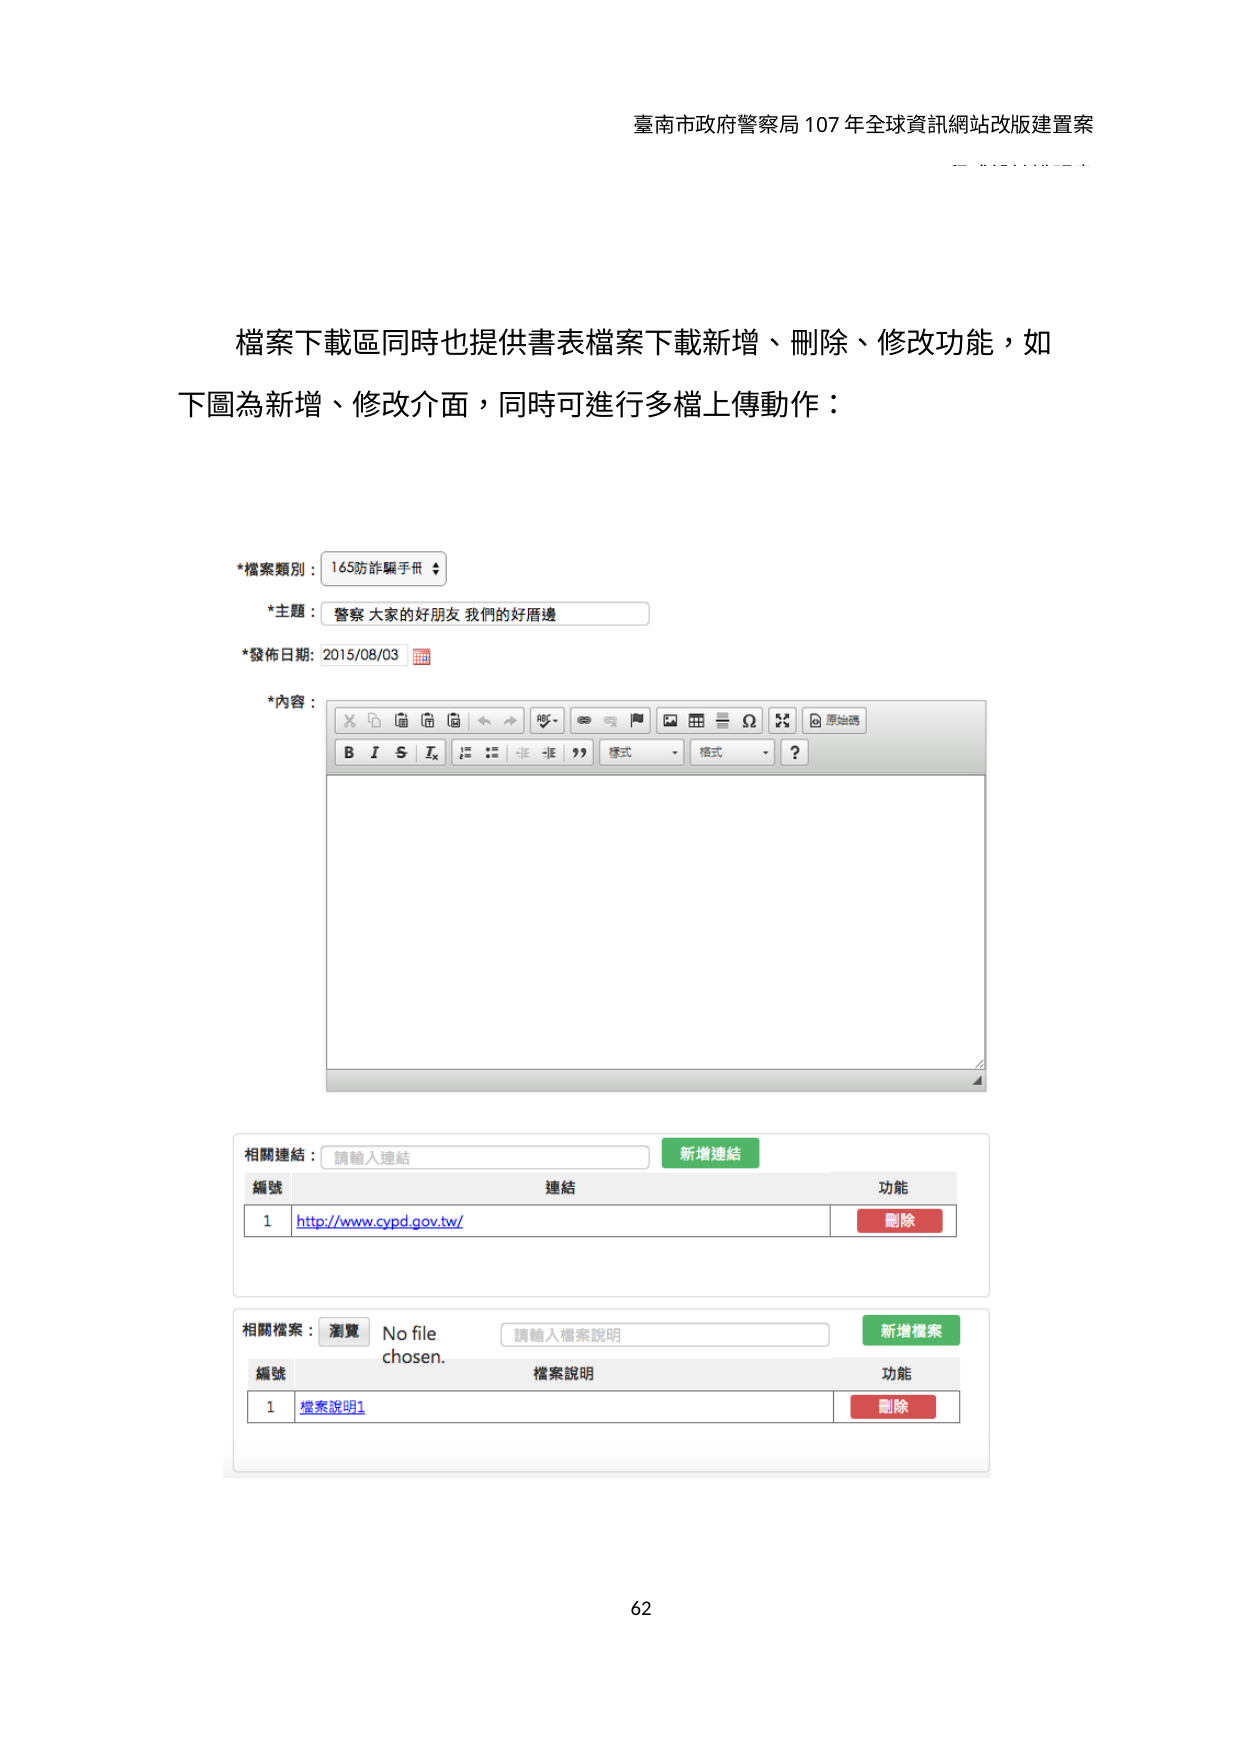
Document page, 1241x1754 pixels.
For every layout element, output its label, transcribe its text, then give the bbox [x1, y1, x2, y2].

text 檔案下載區同時也提供書表檔案下載新增、刪除、修改功能，如下圖為新增、修改介面，同時可進行多檔上傳動作： [177, 299, 1063, 424]
